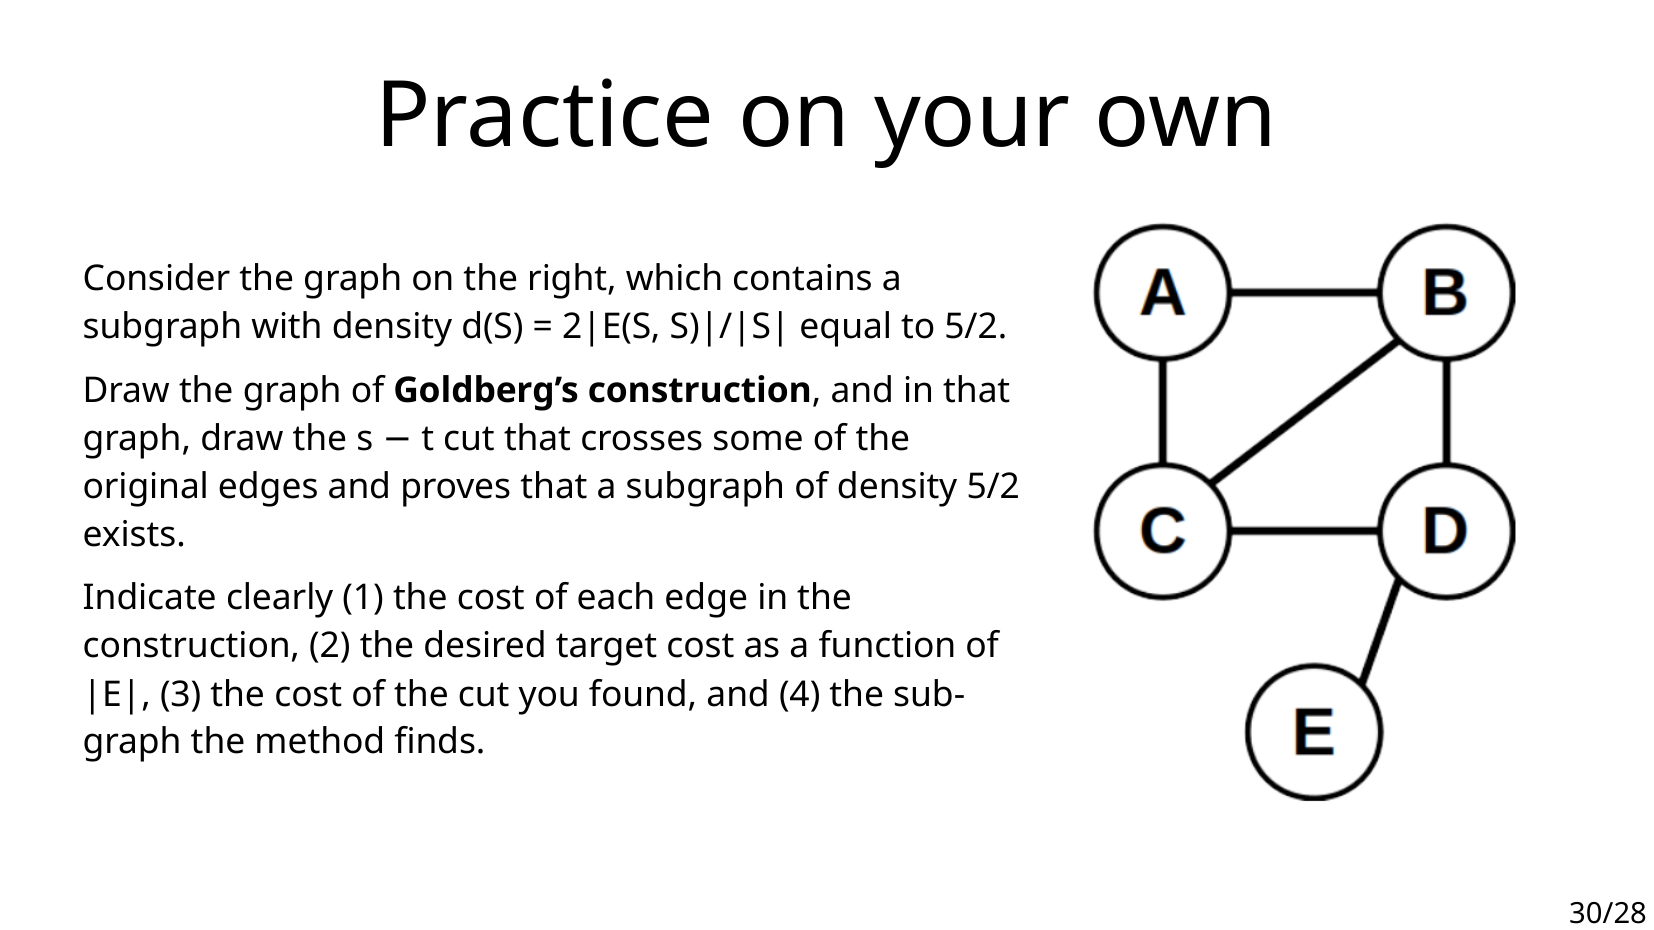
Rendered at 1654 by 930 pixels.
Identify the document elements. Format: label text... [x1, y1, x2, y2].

list Consider the graph on the right, which contains a subgraph with density d(S) = 2|E(S, S)|/|S| equal to 5/2. Draw the graph of Goldberg’s construction, and in that graph, draw the s − t cut that crosses some of the original edges and proves that a subgraph of density 5/2 exists. Indicate clearly (1) the cost of each edge in the construction, (2) the desired target cost as a function of |E|, (3) the cost of the cut you found, and (4) the sub-graph the method finds. [82, 252, 1021, 793]
picture [1055, 204, 1561, 826]
title Practice on your own [82, 37, 1571, 186]
